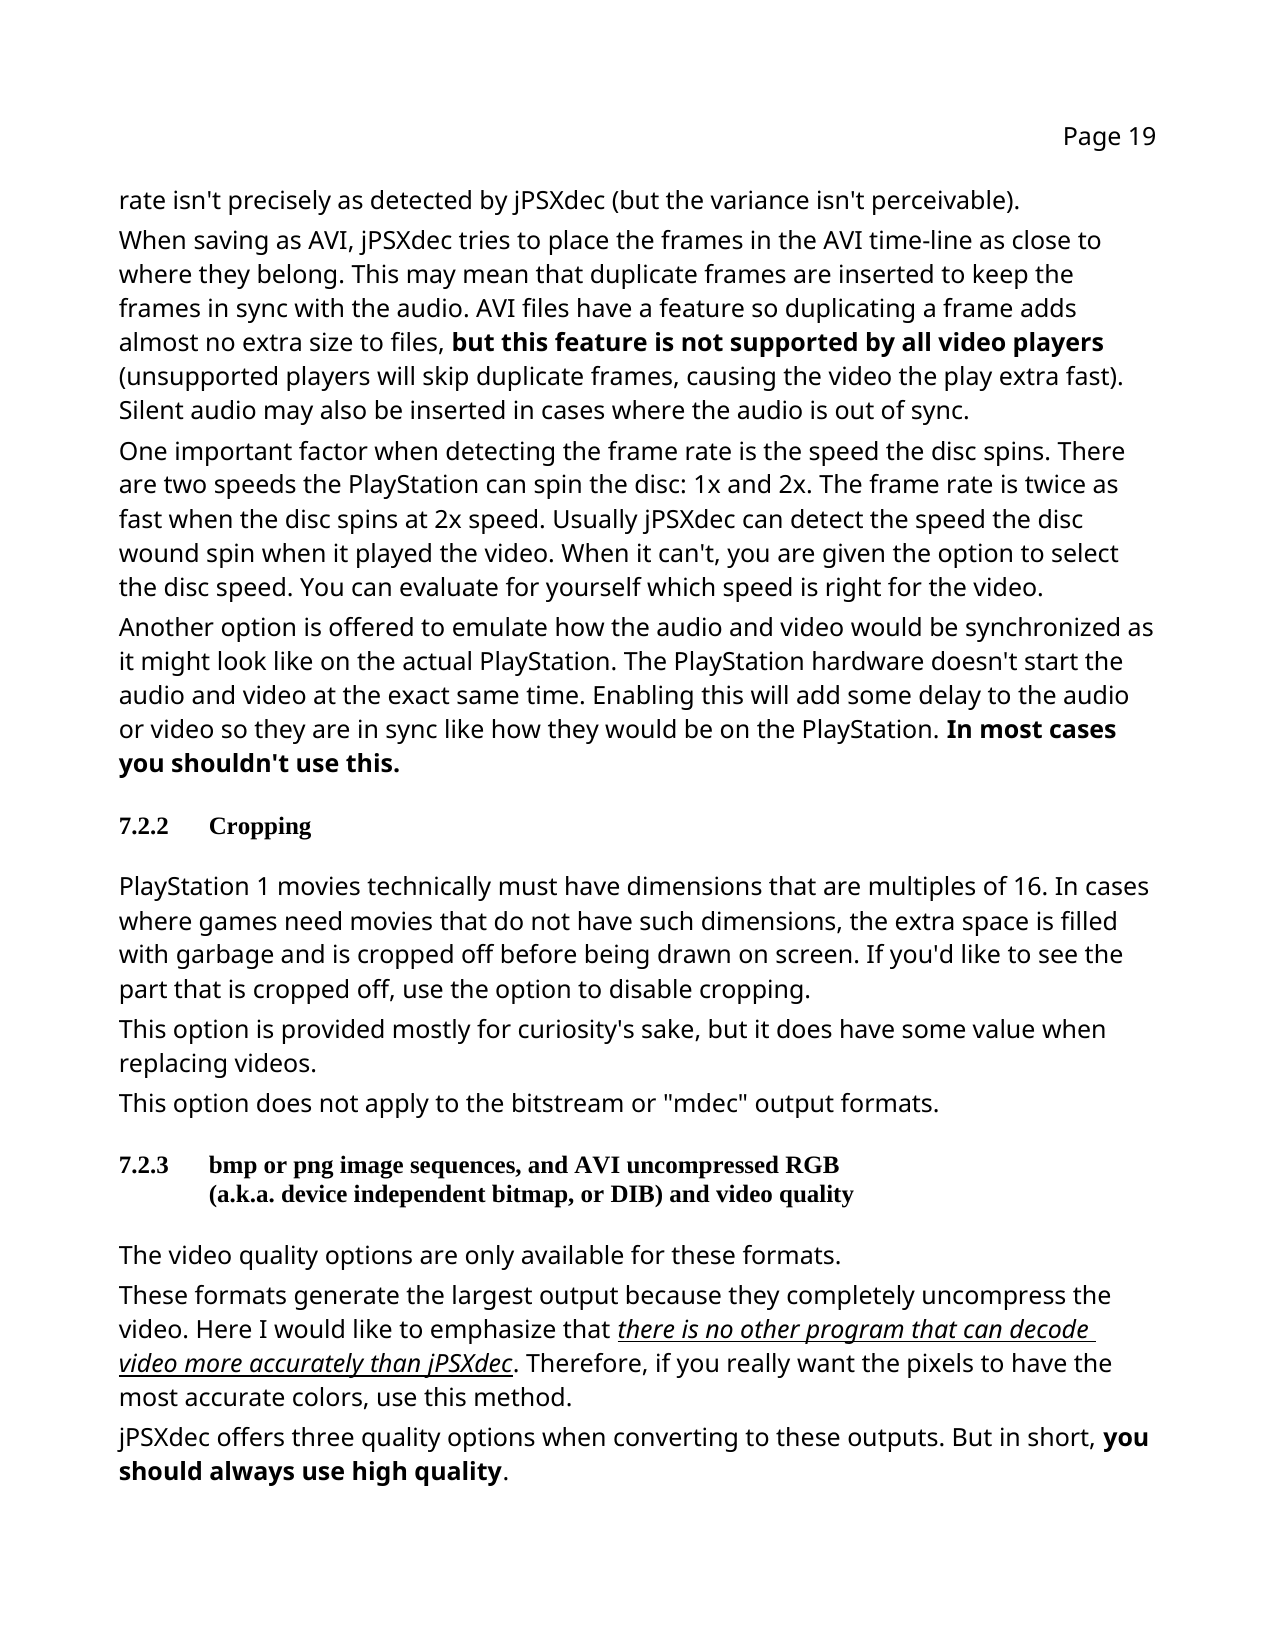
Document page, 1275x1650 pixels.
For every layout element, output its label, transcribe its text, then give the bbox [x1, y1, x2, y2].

subtitle Cropping [118, 811, 1156, 839]
text The video quality options are only available for these formats. [118, 1238, 1156, 1272]
text PlayStation 1 movies technically must have dimensions that are multiples of 16. In cases where games need movies that do not have such dimensions, the extra space is filled with garbage and is cropped off before being drawn on screen. If you'd like to see the part that is cropped off, use the option to disable cropping. [118, 869, 1156, 1005]
text jPSXdec offers three quality options when converting to these outputs. But in short, you should always use high quality. [118, 1420, 1156, 1488]
text This option is provided mostly for curiosity's sake, but it does have some value when replacing videos. [118, 1011, 1156, 1079]
text When saving as AVI, jPSXdec tries to place the frames in the AVI time-line as close to where they belong. This may mean that duplicate frames are inserted to keep the frames in sync with the audio. AVI files have a feature so duplicating a frame adds almost no extra size to files, but this feature is not supported by all video players (unsupported players will skip duplicate frames, causing the video the play extra fast). Silent audio may also be inserted in cases where the audio is out of sync. [118, 223, 1156, 427]
text Another option is offered to emulate how the audio and video would be synchronized as it might look like on the actual PlayStation. The PlayStation hardware doesn't start the audio and video at the exact same time. Enabling this will add some delay to the audio or video so they are in sync like how they would be on the PlayStation. In most cases you shouldn't use this. [118, 609, 1156, 780]
text rate isn't precisely as detected by jPSXdec (but the variance isn't perceivable). [118, 183, 1156, 217]
text These formats generate the largest output because they completely uncompress the video. Here I would like to emphasize that there is no other program that can decode video more accurately than jPSXdec. Therefore, if you really want the pixels to have the most accurate colors, use this method. [118, 1278, 1156, 1414]
subtitle bmp or png image sequences, and AVI uncompressed RGB (a.k.a. device independent bitmap, or DIB) and video quality [118, 1151, 1156, 1208]
text This option does not apply to the bitstream or "mdec" output formats. [118, 1086, 1156, 1119]
text One important factor when detecting the frame rate is the speed the disc spins. There are two speeds the PlayStation can spin the disc: 1x and 2x. The frame rate is twice as fast when the disc spins at 2x speed. Usually jPSXdec can detect the speed the disc wound spin when it played the video. When it can't, you are given the option to select the disc speed. You can evaluate for yourself which speed is right for the video. [118, 433, 1156, 603]
